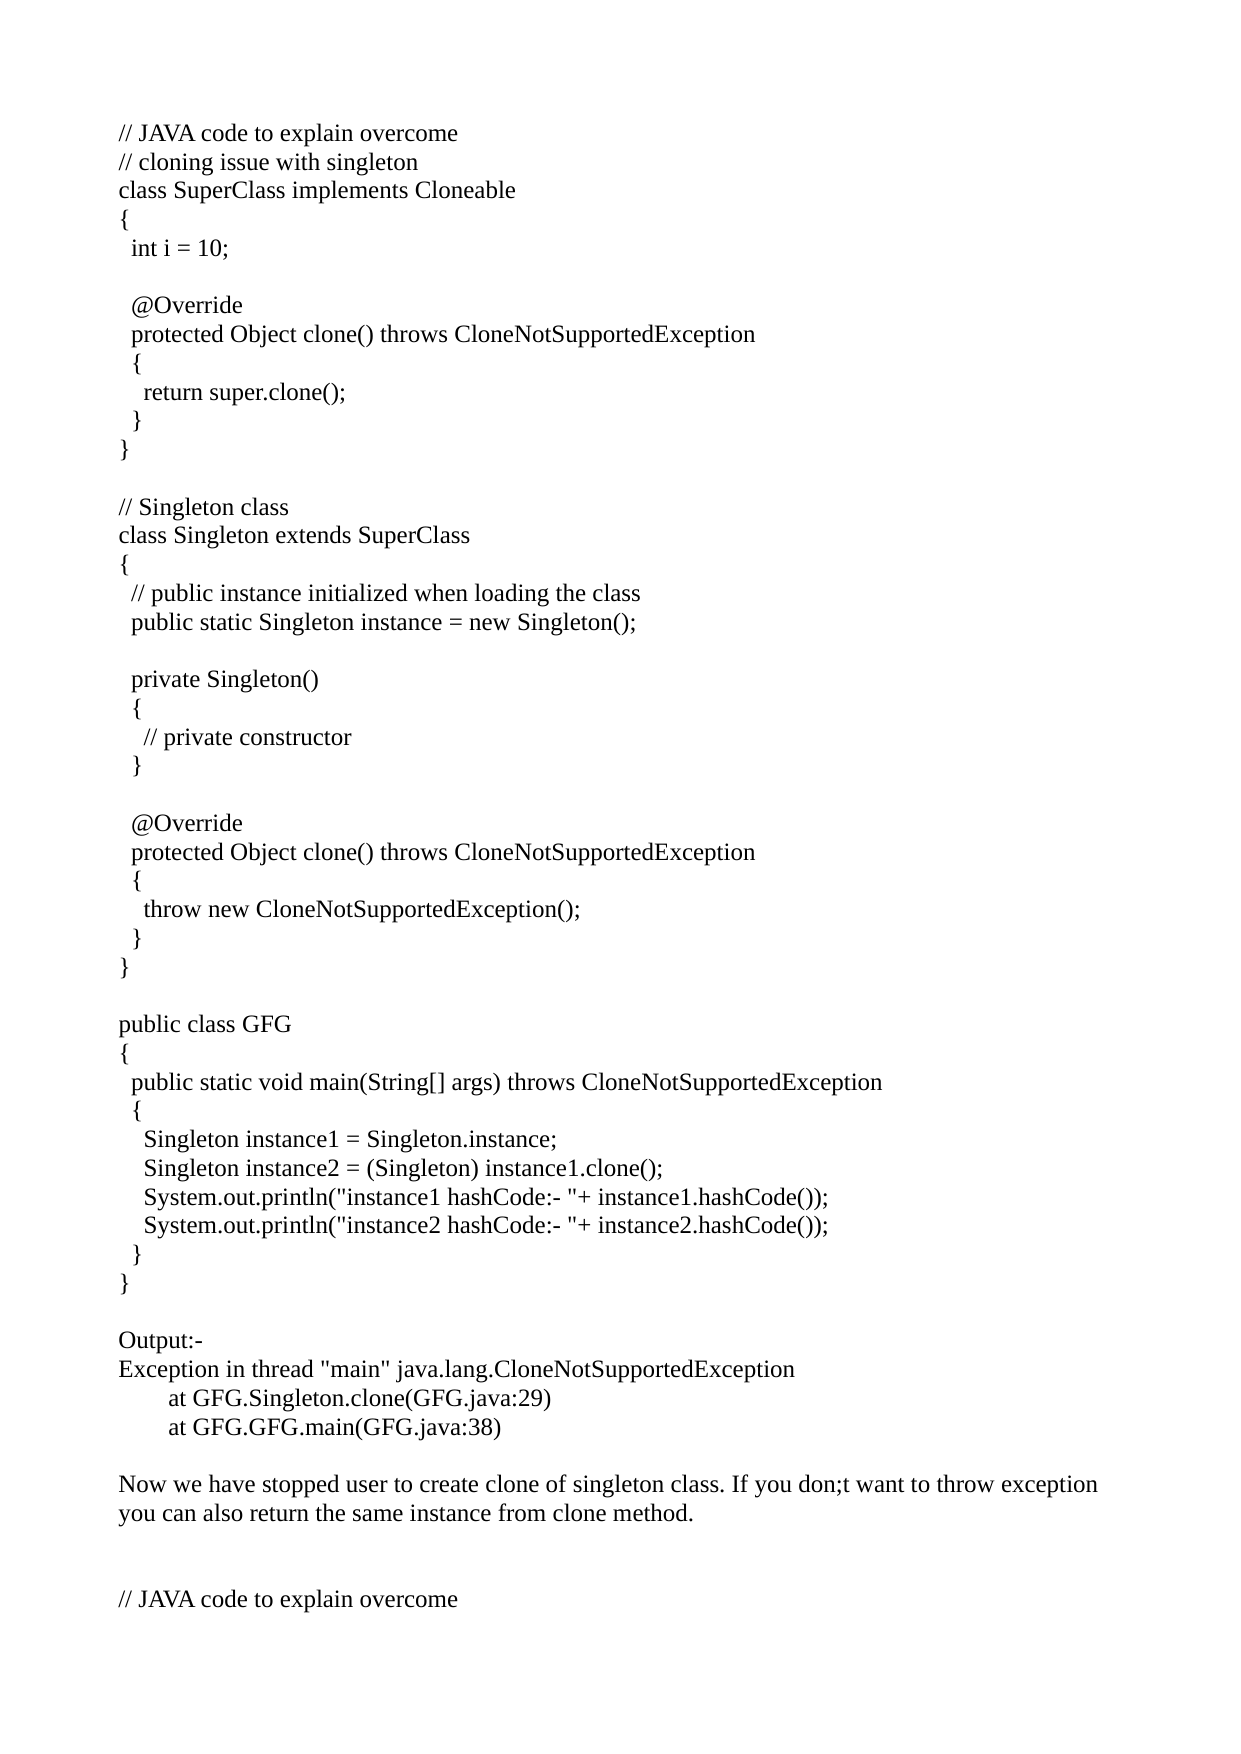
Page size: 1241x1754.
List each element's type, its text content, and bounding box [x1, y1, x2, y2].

table_header // JAVA code to explain overcome // cloning issue with singleton class SuperClass implements Cloneable { int i = 10; @Override protected Object clone() throws CloneNotSupportedException { return super.clone(); } } // Singleton class class Singleton extends SuperClass { // public instance initialized when loading the class public static Singleton instance = new Singleton(); private Singleton() { // private constructor } @Override protected Object clone() throws CloneNotSupportedException { throw new CloneNotSupportedException(); } } public class GFG { public static void main(String[] args) throws CloneNotSupportedException { Singleton instance1 = Singleton.instance; Singleton instance2 = (Singleton) instance1.clone(); System.out.println("instance1 hashCode:- "+ instance1.hashCode()); System.out.println("instance2 hashCode:- "+ instance2.hashCode()); } } [118, 118, 1122, 1297]
list at GFG.Singleton.clone(GFG.java:29) [118, 1383, 1122, 1412]
list Now we have stopped user to create clone of singleton class. If you don;t want to throw exception you can also return the same instance from clone method. [118, 1469, 1122, 1527]
list Output:- [118, 1326, 1122, 1354]
table_header // JAVA code to explain overcome [118, 1584, 1122, 1613]
list at GFG.GFG.main(GFG.java:38) [118, 1412, 1122, 1441]
list Exception in thread "main" java.lang.CloneNotSupportedException [118, 1354, 1122, 1383]
